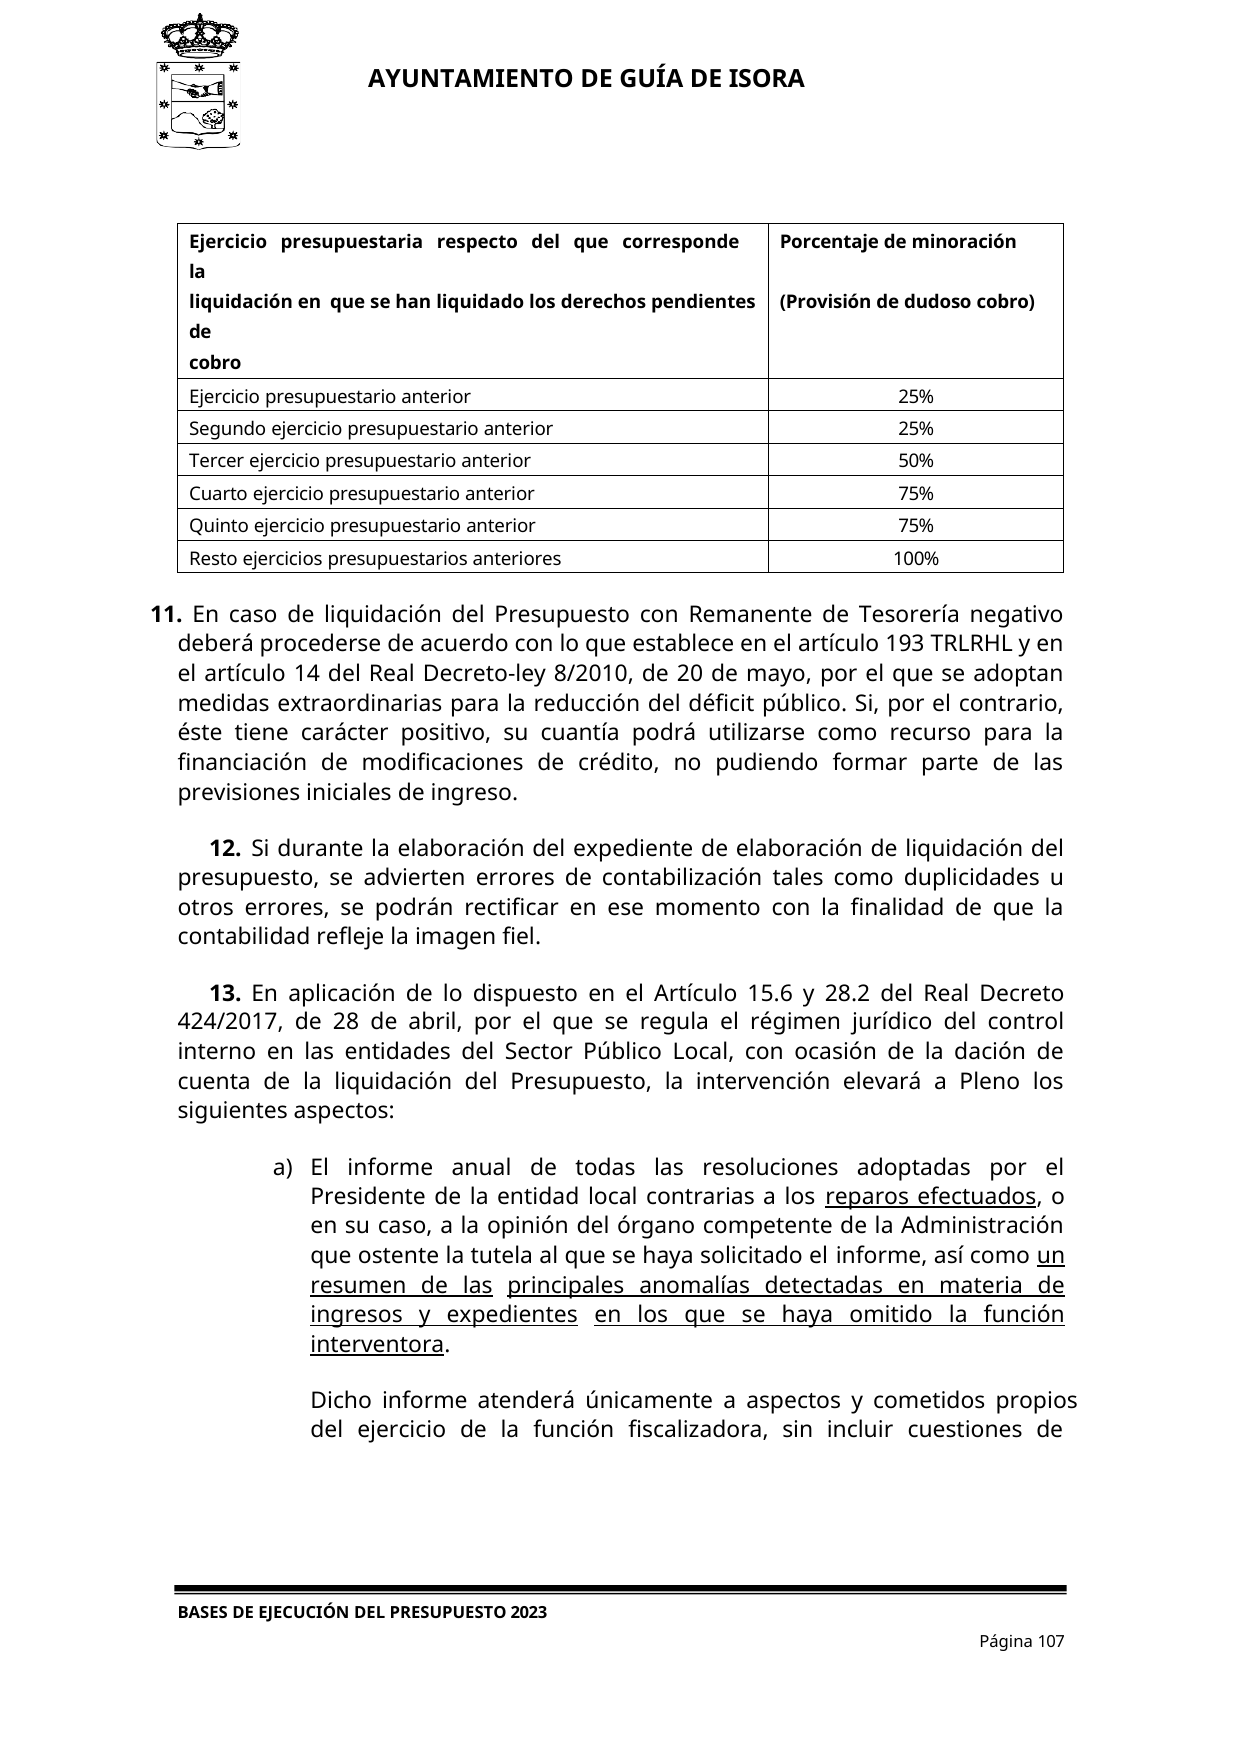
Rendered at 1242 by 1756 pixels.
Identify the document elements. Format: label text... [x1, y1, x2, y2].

table_cell 100% [769, 541, 1063, 572]
table_header Ejercicio presupuestaria respecto del que corresponde la [178, 224, 768, 284]
table_cell Quinto ejercicio presupuestario anterior [178, 509, 768, 540]
table_cell 75% [769, 476, 1063, 507]
text Dicho informe atenderá únicamente a aspectos y cometidos propios del ejercicio de la función fiscalizadora, sin incluir cuestiones de [310, 1385, 1079, 1444]
list En caso de liquidación del Presupuesto con Remanente de Tesorería negativo deberá procederse de acuerdo con lo que establece en el artículo 193 TRLRHL y en el artículo 14 del Real Decreto-ley 8/2010, de 20 de mayo, por el que se adoptan medidas extraordinarias para la reducción del déficit público. Si, por el contrario, éste tiene carácter positivo, su cuantía podrá utilizarse como recurso para la financiación de modificaciones de crédito, no pudiendo formar parte de las previsiones iniciales de ingreso. [162, 599, 1065, 807]
table_cell Ejercicio presupuestario anterior [178, 379, 768, 410]
table_cell 50% [769, 444, 1063, 475]
list El informe anual de todas las resoluciones adoptadas por el Presidente de la entidad local contrarias a los reparos efectuados, o en su caso, a la opinión del órgano competente de la Administración que ostente la tutela al que se haya solicitado el informe, así como un resumen de las principales anomalías detectadas en materia de ingresos y expedientes en los que se haya omitido la función interventora. [273, 1151, 1065, 1359]
table_cell cobro [178, 345, 768, 378]
table_cell Tercer ejercicio presupuestario anterior [178, 444, 768, 475]
table_cell Cuarto ejercicio presupuestario anterior [178, 476, 768, 507]
table_cell [769, 345, 1063, 378]
table_cell liquidación en que se han liquidado los derechos pendientes de [178, 284, 768, 345]
table_cell 75% [769, 509, 1063, 540]
list Si durante la elaboración del expediente de elaboración de liquidación del presupuesto, se advierten errores de contabilización tales como duplicidades u otros errores, se podrán rectificar en ese momento con la finalidad de que la contabilidad refleje la imagen fiel. [162, 833, 1064, 952]
table_cell Segundo ejercicio presupuestario anterior [178, 411, 768, 443]
list En aplicación de lo dispuesto en el Artículo 15.6 y 28.2 del Real Decreto 424/2017, de 28 de abril, por el que se regula el régimen jurídico del control interno en las entidades del Sector Público Local, con ocasión de la dación de cuenta de la liquidación del Presupuesto, la intervención elevará a Pleno los siguientes aspectos: [162, 977, 1065, 1126]
table_cell (Provisión de dudoso cobro) [769, 284, 1063, 345]
table_header Porcentaje de minoración [769, 224, 1063, 284]
table_cell 25% [769, 379, 1063, 410]
table_cell Resto ejercicios presupuestarios anteriores [178, 541, 768, 572]
table_cell 25% [769, 411, 1063, 443]
